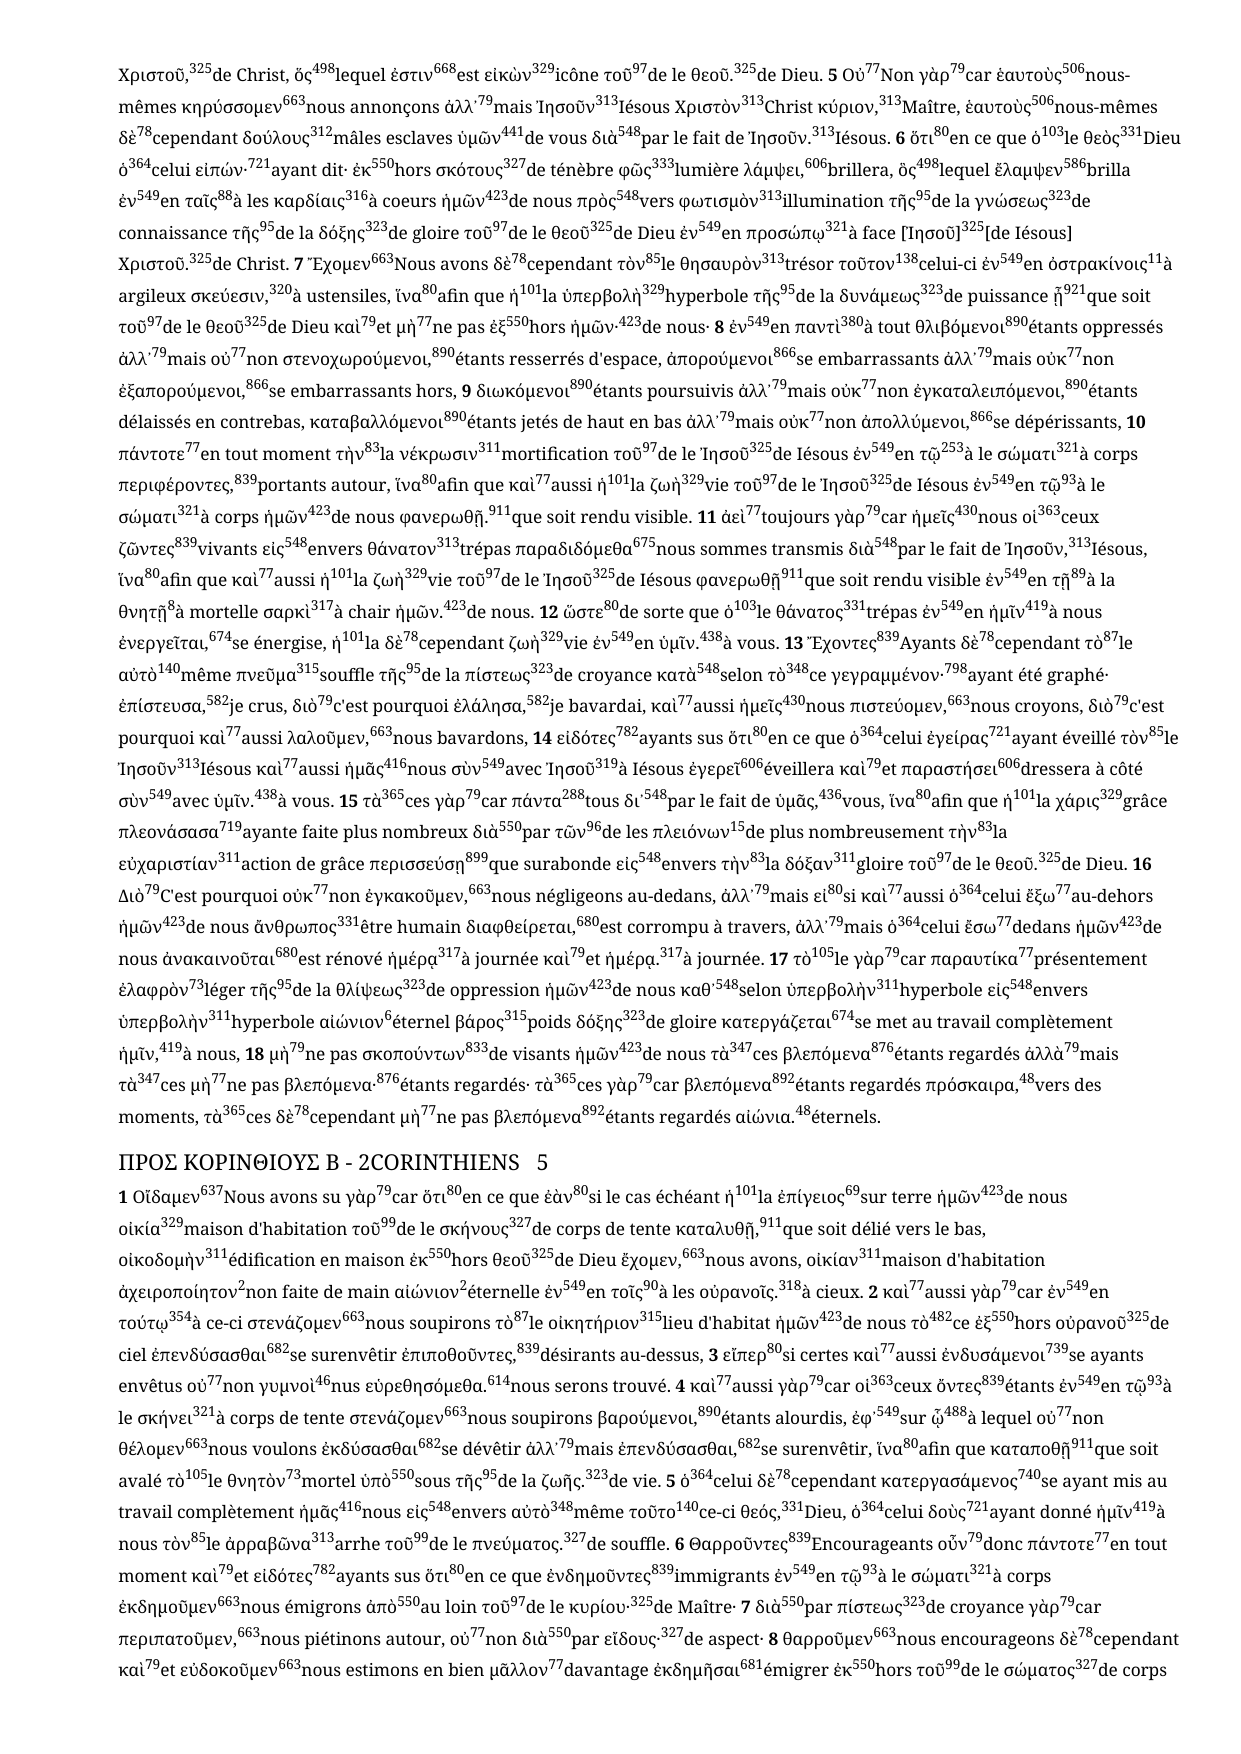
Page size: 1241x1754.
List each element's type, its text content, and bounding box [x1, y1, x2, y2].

text ΠΡΟΣ ΚΟΡΙΝΘΙΟΥΣ Β - 2CORINTHIENS 5 [118, 1147, 1181, 1177]
text 1 Οἴδαμεν637Nous avons su γὰρ79car ὅτι80en ce que ἐὰν80si le cas échéant ἡ101la ἐπίγειος69sur terre ἡμῶν423de nous οἰκία329maison d'habitation τοῦ99de le σκήνους327de corps de tente καταλυθῇ,911que soit délié vers le bas, οἰκοδομὴν311édification en maison ἐκ550hors θεοῦ325de Dieu ἔχομεν,663nous avons, οἰκίαν311maison d'habitation ἀχειροποίητον2non faite de main αἰώνιον2éternelle ἐν549en τοῖς90à les οὐρανοῖς.318à cieux. 2 καὶ77aussi γὰρ79car ἐν549en τούτῳ354à ce-ci στενάζομεν663nous soupirons τὸ87le οἰκητήριον315lieu d'habitat ἡμῶν423de nous τὸ482ce ἐξ550hors οὐρανοῦ325de ciel ἐπενδύσασθαι682se surenvêtir ἐπιποθοῦντες,839désirants au-dessus, 3 εἴπερ80si certes καὶ77aussi ἐνδυσάμενοι739se ayants envêtus οὐ77non γυμνοὶ46nus εὑρεθησόμεθα.614nous serons trouvé. 4 καὶ77aussi γὰρ79car οἱ363ceux ὄντες839étants ἐν549en τῷ93à le σκήνει321à corps de tente στενάζομεν663nous soupirons βαρούμενοι,890étants alourdis, ἐφ᾽549sur ᾧ488à lequel οὐ77non θέλομεν663nous voulons ἐκδύσασθαι682se dévêtir ἀλλ᾽79mais ἐπενδύσασθαι,682se surenvêtir, ἵνα80afin que καταποθῇ911que soit avalé τὸ105le θνητὸν73mortel ὑπὸ550sous τῆς95de la ζωῆς.323de vie. 5 ὁ364celui δὲ78cependant κατεργασάμενος740se ayant mis au travail complètement ἡμᾶς416nous εἰς548envers αὐτὸ348même τοῦτο140ce-ci θεός,331Dieu, ὁ364celui δοὺς721ayant donné ἡμῖν419à nous τὸν85le ἀρραβῶνα313arrhe τοῦ99de le πνεύματος.327de souffle. 6 Θαρροῦντες839Encourageants οὖν79donc πάντοτε77en tout moment καὶ79et εἰδότες782ayants sus ὅτι80en ce que ἐνδημοῦντες839immigrants ἐν549en τῷ93à le σώματι321à corps ἐκδημοῦμεν663nous émigrons ἀπὸ550au loin τοῦ97de le κυρίου·325de Maître· 7 διὰ550par πίστεως323de croyance γὰρ79car περιπατοῦμεν,663nous piétinons autour, οὐ77non διὰ550par εἴδους·327de aspect· 8 θαρροῦμεν663nous encourageons δὲ78cependant καὶ79et εὐδοκοῦμεν663nous estimons en bien μᾶλλον77davantage ἐκδημῆσαι681émigrer ἐκ550hors τοῦ99de le σώματος327de corps καὶ79et ἐνδημῆσαι681immigrer πρὸς548vers τὸν85le κύριον.313Maître. 9 διὸ79c'est pourquoi καὶ77aussi φιλοτιμούμεθα,669nous nous affectionnons valoriser, εἴτε79soit ἐνδημοῦντες839immigrants εἴτε79soit ἐκδημοῦντες,839émigrants, εὐάρεστοι46bien agréables αὐτῷ458à lui εἶναι.689être. 10 τοὺς345ceux γὰρ79car πάντας268tous ἡμᾶς416nous φανερωθῆναι683être rendu visible δεῖ668lie ἔμπροσθεν552en devers τοῦ99de le βήματος327de estrade τοῦ97de le Χριστοῦ,325de Christ, ἵνα80afin que κομίσηται905que se prenne soigneusement ἕκαστος390chacun τὰ347ces διὰ550par τοῦ99de le σώματος327de corps πρὸς548vers ἃ481lesquels ἔπραξεν,586pratiqua, εἴτε79soit ἀγαθὸν55bon εἴτε79soit κακὸν.73malicieux. 11 Εἰδότες782Ayants sus οὖν79donc τὸν85le φόβον313effroi τοῦ97de le κυρίου325de Maître ἀνθρώπους312êtres humains πείθομεν,663nous persuadons, θεῷ319à Dieu δὲ78cependant πεφανερώμεθα·649nous avons été rendus visible· ἐλπίζω664j'espère δὲ78cependant καὶ77aussi ἐν549en ταῖς88à les συνειδήσεσιν316à consciences ὑμῶν441de vous πεφανερῶσθαι.688avoir été rendu visible. 12 οὐ77non πάλιν77de nouveau ἑαυτοὺς506nous-mêmes συνιστάνομεν663nous dressons avec ὑμῖν438à vous ἀλλ᾽79mais ἀφορμὴν311occasion διδόντες839donnants ὑμῖν438à vous καυχήματος327de vantardise ὑπὲρ550au-dessus ἡμῶν,423de nous, ἵνα80afin que ἔχητε918que vous ayez πρὸς548vers τοὺς345ceux ἐν549en προσώπῳ321à face καυχωμένους848se vantants καὶ79et μὴ77ne pas ἐν549en καρδίᾳ.317à coeur. 13 εἴτε79soit γὰρ79car ἐξέστημεν,581nous extasiâmes, θεῷ·319à Dieu· εἴτε79soit σωφρονοῦμεν,663nous sommes sain d'émotion, ὑμῖν.438à vous. 14 ἡ101la γὰρ79car ἀγάπη329amour τοῦ97de le Χριστοῦ325de Christ συνέχει668tient ensemble ἡμᾶς,416nous, κρίναντας706ayants jugés τοῦτο,348ce-ci, ὅτι80en ce que εἷς71un ὑπὲρ550au-dessus πάντων383de tous ἀπέθανεν,586mourut loin, ἄρα77par conséquent οἱ363ceux πάντες286tous ἀπέθανον·585moururent loin· 15 καὶ79et ὑπὲρ550au-dessus πάντων383de tous ἀπέθανεν,586mourut loin, ἵνα80afin que οἱ363ceux ζῶντες839vivants μηκέτι77ne pas plus ἑαυτοῖς532à eux-mêmes ζῶσιν920que vivent ἀλλὰ79mais τῷ352à celui ὑπὲρ550au-dessus αὐτῶν463de eux ἀποθανόντι713à ayant mort loin καὶ79et ἐγερθέντι.748à ayant été éveillé. 16 Ὥστε80De sorte que ἡμεῖς430nous ἀπὸ550au loin τοῦ358de celui νῦν77maintenant οὐδένα373aucun οἴδαμεν637nous avons su κατὰ548selon σάρκα·311chair· εἰ80si καὶ77aussi ἐγνώκαμεν637nous avons connu κατὰ548selon σάρκα311chair Χριστόν,313Christ, ἀλλὰ79mais νῦν77maintenant οὐκέτι77non plus γινώσκομεν.663nous connaissons. 17 ὥστε80de sorte que εἴ80si τις390un quelconque ἐν549en Χριστῷ,319à Christ, καινὴ20nouvelle κτίσις·329création· τὰ104les ἀρχαῖα72originaires παρῆλθεν,586passa à côté, ἰδοὺ306voici γέγονεν642a devenu καινά.72nouveaux. 18 τὰ365ces δὲ78cependant πάντα288tous ἐκ550hors τοῦ97de le θεοῦ325de Dieu τοῦ358de celui καταλλάξαντος716de ayant échangé de haut en bas ἡμᾶς416nous ἑαυτῷ533à lui-même διὰ550par Χριστοῦ325de Christ καὶ79et δόντος716de ayant donné ἡμῖν419à nous τὴν83la διακονίαν311service τῆς95de la καταλλαγῆς,323de réconciliation, 19 ὡς77comme ὅτι80en ce que θεὸς331Dieu ἦν625était ἐν549en Χριστῷ319à Christ κόσμον313monde καταλλάσσων840échangeant de haut en bas ἑαυτῷ,533à lui-même, μὴ77ne pas λογιζόμενος867se calculant αὐτοῖς457à eux τὰ86les παραπτώματα314chutes à côté αὐτῶν463de eux καὶ79et θέμενος740se ayant posé ἐν549en ἡμῖν419à nous τὸν85le λόγον313discours τῆς95de la καταλλαγῆς.323de réconciliation. 20 Ὑπὲρ550Au-dessus Χριστοῦ325de Christ οὖν79donc πρεσβεύομεν663nous sommes ancien ὡς80comme τοῦ97de le θεοῦ325de Dieu παρακαλοῦντος834de appelant à côté δι᾽550par ἡμῶν·423de nous· δεόμεθα669nous nous lions ὑπὲρ550au-dessus Χριστοῦ,325de Christ, καταλλάγητε562soyez échangés de haut en bas τῷ91à le θεῷ.319à Dieu. 21 τὸν346celui μὴ77ne pas γνόντα707ayant connu ἁμαρτίαν311faute ὑπὲρ550au-dessus ἡμῶν423de nous ἁμαρτίαν311faute ἐποίησεν,586fit, ἵνα80afin que ἡμεῖς430nous γενώμεθα900que nous nous devenions δικαιοσύνη329justice θεοῦ325de Dieu ἐν549en αὐτῷ.458à lui. [118, 1181, 1181, 1682]
text 1 Διὰ548Par le fait de τοῦτο,348ce-ci, ἔχοντες839ayants τὴν83la διακονίαν311service ταύτην136celle-ci καθὼς77de haut en bas comme ἠλεήθημεν,595nous fûmes fait miséricorde, οὐκ77non ἐγκακοῦμεν663nous négligeons au-dedans 2 ἀλλ᾽79mais ἀπειπάμεθα587nous nous dîmes au loin τὰ86les κρυπτὰ54cachés τῆς95de la αἰσχύνης,323de honte, μὴ79ne pas περιπατοῦντες839piétinants autour ἐν549en πανουργίᾳ317à aptitude à tout faire μηδὲ79ni cependant δολοῦντες839fraudants τὸν85le λόγον313discours τοῦ97de le θεοῦ325de Dieu ἀλλὰ79mais τῇ89à la φανερώσει317à visibilité τῆς95de la ἀληθείας323de vérité συνιστάνοντες839dressants avec ἑαυτοὺς506nous-mêmes πρὸς548vers πᾶσαν267toute συνείδησιν311conscience ἀνθρώπων324de êtres humains ἐνώπιον552en devant τοῦ97de le θεοῦ.325de Dieu. 3 εἰ80si δὲ78cependant καὶ77aussi ἔστιν668est κεκαλυμμένον815ayant été couvert τὸ105le εὐαγγέλιον333évangile ἡμῶν,423de nous, ἐν549en τοῖς351à ceux ἀπολλυμένοις854à se dépérissants ἐστὶν668est κεκαλυμμένον,815ayant été couvert, 4 ἐν549en οἷς485à lesquels ὁ103le θεὸς331Dieu τοῦ97de le αἰῶνος325de ère τούτου150de celui-ci ἐτύφλωσεν586aveugla τὰ86les νοήματα314cogitations τῶν96de les ἀπίστων64de incroyants εἰς548envers τὸ348ce μὴ77ne pas αὐγάσαι681irradier τὸν85le φωτισμὸν313illumination τοῦ99de le εὐαγγελίου327de évangile τῆς95de la δόξης323de gloire τοῦ97de le Χριστοῦ,325de Christ, ὅς498lequel ἐστιν668est εἰκὼν329icône τοῦ97de le θεοῦ.325de Dieu. 5 Οὐ77Non γὰρ79car ἑαυτοὺς506nous-mêmes κηρύσσομεν663nous annonçons ἀλλ᾽79mais Ἰησοῦν313Iésous Χριστὸν313Christ κύριον,313Maître, ἑαυτοὺς506nous-mêmes δὲ78cependant δούλους312mâles esclaves ὑμῶν441de vous διὰ548par le fait de Ἰησοῦν.313Iésous. 6 ὅτι80en ce que ὁ103le θεὸς331Dieu ὁ364celui εἰπών·721ayant dit· ἐκ550hors σκότους327de ténèbre φῶς333lumière λάμψει,606brillera, ὃς498lequel ἔλαμψεν586brilla ἐν549en ταῖς88à les καρδίαις316à coeurs ἡμῶν423de nous πρὸς548vers φωτισμὸν313illumination τῆς95de la γνώσεως323de connaissance τῆς95de la δόξης323de gloire τοῦ97de le θεοῦ325de Dieu ἐν549en προσώπῳ321à face [Ἰησοῦ]325[de Iésous] Χριστοῦ.325de Christ. 7 Ἔχομεν663Nous avons δὲ78cependant τὸν85le θησαυρὸν313trésor τοῦτον138celui-ci ἐν549en ὀστρακίνοις11à argileux σκεύεσιν,320à ustensiles, ἵνα80afin que ἡ101la ὑπερβολὴ329hyperbole τῆς95de la δυνάμεως323de puissance ᾖ921que soit τοῦ97de le θεοῦ325de Dieu καὶ79et μὴ77ne pas ἐξ550hors ἡμῶν·423de nous· 8 ἐν549en παντὶ380à tout θλιβόμενοι890étants oppressés ἀλλ᾽79mais οὐ77non στενοχωρούμενοι,890étants resserrés d'espace, ἀπορούμενοι866se embarrassants ἀλλ᾽79mais οὐκ77non ἐξαπορούμενοι,866se embarrassants hors, 9 διωκόμενοι890étants poursuivis ἀλλ᾽79mais οὐκ77non ἐγκαταλειπόμενοι,890étants délaissés en contrebas, καταβαλλόμενοι890étants jetés de haut en bas ἀλλ᾽79mais οὐκ77non ἀπολλύμενοι,866se dépérissants, 10 πάντοτε77en tout moment τὴν83la νέκρωσιν311mortification τοῦ97de le Ἰησοῦ325de Iésous ἐν549en τῷ253à le σώματι321à corps περιφέροντες,839portants autour, ἵνα80afin que καὶ77aussi ἡ101la ζωὴ329vie τοῦ97de le Ἰησοῦ325de Iésous ἐν549en τῷ93à le σώματι321à corps ἡμῶν423de nous φανερωθῇ.911que soit rendu visible. 11 ἀεὶ77toujours γὰρ79car ἡμεῖς430nous οἱ363ceux ζῶντες839vivants εἰς548envers θάνατον313trépas παραδιδόμεθα675nous sommes transmis διὰ548par le fait de Ἰησοῦν,313Iésous, ἵνα80afin que καὶ77aussi ἡ101la ζωὴ329vie τοῦ97de le Ἰησοῦ325de Iésous φανερωθῇ911que soit rendu visible ἐν549en τῇ89à la θνητῇ8à mortelle σαρκὶ317à chair ἡμῶν.423de nous. 12 ὥστε80de sorte que ὁ103le θάνατος331trépas ἐν549en ἡμῖν419à nous ἐνεργεῖται,674se énergise, ἡ101la δὲ78cependant ζωὴ329vie ἐν549en ὑμῖν.438à vous. 13 Ἔχοντες839Ayants δὲ78cependant τὸ87le αὐτὸ140même πνεῦμα315souffle τῆς95de la πίστεως323de croyance κατὰ548selon τὸ348ce γεγραμμένον·798ayant été graphé· ἐπίστευσα,582je crus, διὸ79c'est pourquoi ἐλάλησα,582je bavardai, καὶ77aussi ἡμεῖς430nous πιστεύομεν,663nous croyons, διὸ79c'est pourquoi καὶ77aussi λαλοῦμεν,663nous bavardons, 14 εἰδότες782ayants sus ὅτι80en ce que ὁ364celui ἐγείρας721ayant éveillé τὸν85le Ἰησοῦν313Iésous καὶ77aussi ἡμᾶς416nous σὺν549avec Ἰησοῦ319à Iésous ἐγερεῖ606éveillera καὶ79et παραστήσει606dressera à côté σὺν549avec ὑμῖν.438à vous. 15 τὰ365ces γὰρ79car πάντα288tous δι᾽548par le fait de ὑμᾶς,436vous, ἵνα80afin que ἡ101la χάρις329grâce πλεονάσασα719ayante faite plus nombreux διὰ550par τῶν96de les πλειόνων15de plus nombreusement τὴν83la εὐχαριστίαν311action de grâce περισσεύσῃ899que surabonde εἰς548envers τὴν83la δόξαν311gloire τοῦ97de le θεοῦ.325de Dieu. 16 Διὸ79C'est pourquoi οὐκ77non ἐγκακοῦμεν,663nous négligeons au-dedans, ἀλλ᾽79mais εἰ80si καὶ77aussi ὁ364celui ἔξω77au-dehors ἡμῶν423de nous ἄνθρωπος331être humain διαφθείρεται,680est corrompu à travers, ἀλλ᾽79mais ὁ364celui ἔσω77dedans ἡμῶν423de nous ἀνακαινοῦται680est rénové ἡμέρᾳ317à journée καὶ79et ἡμέρᾳ.317à journée. 17 τὸ105le γὰρ79car παραυτίκα77présentement ἐλαφρὸν73léger τῆς95de la θλίψεως323de oppression ἡμῶν423de nous καθ᾽548selon ὑπερβολὴν311hyperbole εἰς548envers ὑπερβολὴν311hyperbole αἰώνιον6éternel βάρος315poids δόξης323de gloire κατεργάζεται674se met au travail complètement ἡμῖν,419à nous, 18 μὴ79ne pas σκοπούντων833de visants ἡμῶν423de nous τὰ347ces βλεπόμενα876étants regardés ἀλλὰ79mais τὰ347ces μὴ77ne pas βλεπόμενα·876étants regardés· τὰ365ces γὰρ79car βλεπόμενα892étants regardés πρόσκαιρα,48vers des moments, τὰ365ces δὲ78cependant μὴ77ne pas βλεπόμενα892étants regardés αἰώνια.48éternels. [118, 59, 1181, 1128]
